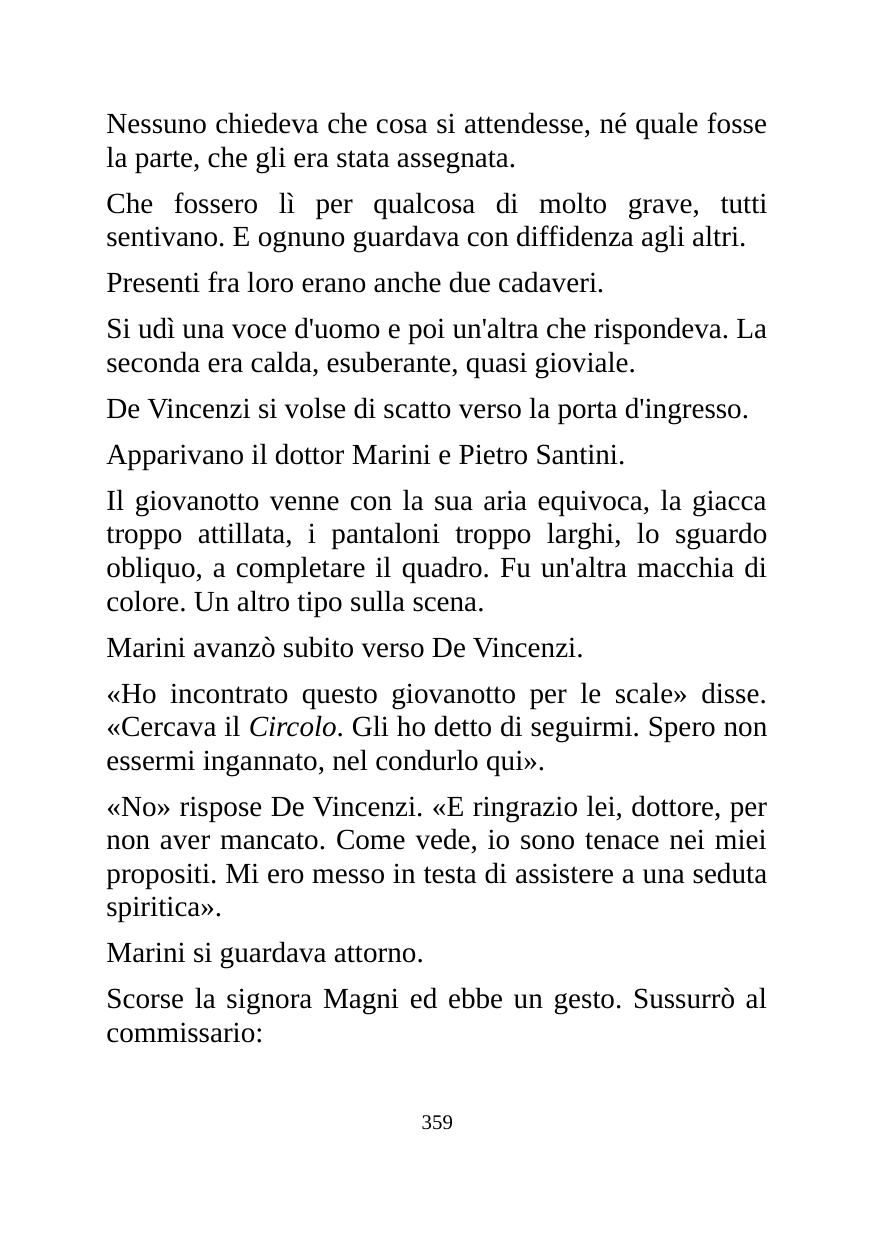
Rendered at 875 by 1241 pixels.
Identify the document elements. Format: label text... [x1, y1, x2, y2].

text Si udì una voce d'uomo e poi un'altra che rispondeva. La seconda era calda, esuberante, quasi gioviale. [106, 311, 768, 378]
text «Ho incontrato questo giovanotto per le scale» disse. «Cercava il Circolo. Gli ho detto di seguirmi. Spero non essermi ingannato, nel condurlo qui». [106, 676, 768, 776]
text Il giovanotto venne con la sua aria equivoca, la giacca troppo attillata, i pantaloni troppo larghi, lo sguardo obliquo, a completare il quadro. Fu un'altra macchia di colore. Un altro tipo sulla scena. [106, 483, 768, 617]
text Marini avanzò subito verso De Vincenzi. [106, 630, 768, 663]
text De Vincenzi si volse di scatto verso la porta d'ingresso. [106, 391, 768, 424]
text Presenti fra loro erano anche due cadaveri. [106, 265, 768, 299]
text Scorse la signora Magni ed ebbe un gesto. Sussurrò al commissario: [106, 982, 768, 1049]
text Nessuno chiedeva che cosa si attendesse, né quale fosse la parte, che gli era stata assegnata. [106, 106, 768, 173]
text Apparivano il dottor Marini e Pietro Santini. [106, 437, 768, 471]
text «No» rispose De Vincenzi. «E ringrazio lei, dottore, per non aver mancato. Come vede, io sono tenace nei miei propositi. Mi ero messo in testa di assistere a una seduta spiritica». [106, 789, 768, 923]
text Che fossero lì per qualcosa di molto grave, tutti sentivano. E ognuno guardava con diffidenza agli altri. [106, 186, 768, 253]
text Marini si guardava attorno. [106, 936, 768, 969]
